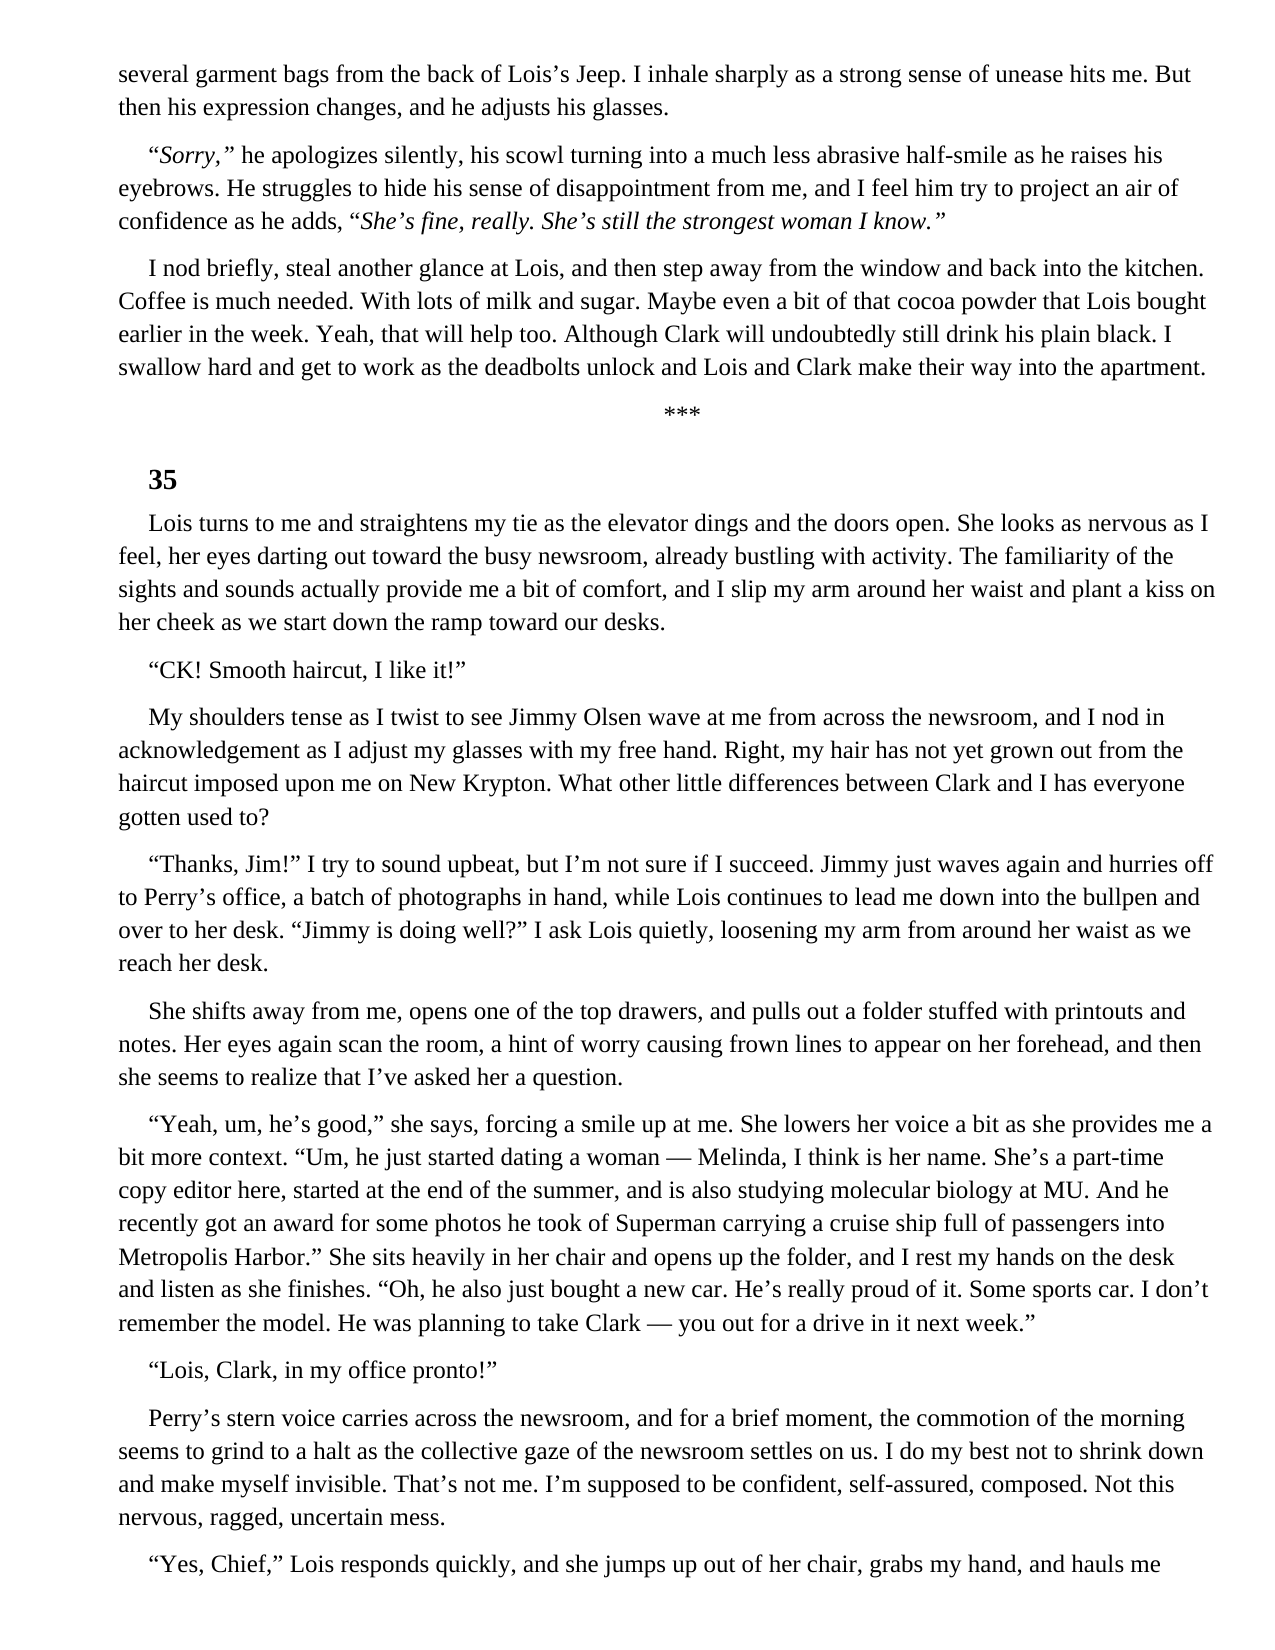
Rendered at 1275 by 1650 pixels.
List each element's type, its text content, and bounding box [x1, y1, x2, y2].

text I nod briefly, steal another glance at Lois, and then step away from the window and back into the kitchen. Coffee is much needed. With lots of milk and sugar. Maybe even a bit of that cocoa powder that Lois bought earlier in the week. Yeah, that will help too. Although Clark will undoubtedly still drink his plain black. I swallow hard and get to work as the deadbolts unlock and Lois and Clark make their way into the apartment. [118, 253, 1216, 381]
subtitle 35 [118, 462, 1216, 496]
text Lois turns to me and straightens my tie as the elevator dings and the doors open. She looks as nervous as I feel, her eyes darting out toward the busy newsroom, already bustling with activity. The familiarity of the sights and sounds actually provide me a bit of comfort, and I slip my arm around her waist and plant a kiss on her cheek as we start down the ramp toward our desks. [118, 508, 1216, 636]
text “Yes, Chief,” Lois responds quickly, and she jumps up out of her chair, grabs my hand, and hauls me [118, 1549, 1216, 1578]
text “Lois, Clark, in my office pronto!” [118, 1355, 1216, 1384]
text My shoulders tense as I twist to see Jimmy Olsen wave at me from across the newsroom, and I nod in acknowledgement as I adjust my glasses with my free hand. Right, my hair has not yet grown out from the haircut imposed upon me on New Krypton. What other little differences between Clark and I has everyone gotten used to? [118, 702, 1216, 830]
text “CK! Smooth haircut, I like it!” [118, 655, 1216, 684]
text several garment bags from the back of Lois’s Jeep. I inhale sharply as a strong sense of unease hits me. But then his expression changes, and he adjusts his glasses. [118, 59, 1216, 121]
text *** [118, 400, 1216, 429]
text Perry’s stern voice carries across the newsroom, and for a brief moment, the commotion of the morning seems to grind to a halt as the collective gaze of the newsroom settles on us. I do my best not to shrink down and make myself invisible. That’s not me. I’m supposed to be confident, self-assured, composed. Not this nervous, ragged, uncertain mess. [118, 1403, 1216, 1531]
text “Yeah, um, he’s good,” she says, forcing a smile up at me. She lowers her voice a bit as she provides me a bit more context. “Um, he just started dating a woman — Melinda, I think is her name. She’s a part-time copy editor here, started at the end of the summer, and is also studying molecular biology at MU. And he recently got an award for some photos he took of Superman carrying a cruise ship full of passengers into Metropolis Harbor.” She sits heavily in her chair and opens up the folder, and I rest my hands on the desk and listen as she finishes. “Oh, he also just bought a new car. He’s really proud of it. Some sports car. I don’t remember the model. He was planning to take Clark — you out for a drive in it next week.” [118, 1109, 1216, 1336]
text She shifts away from me, opens one of the top drawers, and pulls out a folder stuffed with printouts and notes. Her eyes again scan the room, a hint of worry causing frown lines to appear on her forehead, and then she seems to realize that I’ve asked her a question. [118, 996, 1216, 1091]
text “Thanks, Jim!” I try to sound upbeat, but I’m not sure if I succeed. Jimmy just waves again and hurries off to Perry’s office, a batch of photographs in hand, while Lois continues to lead me down into the bullpen and over to her desk. “Jimmy is doing well?” I ask Lois quietly, loosening my arm from around her waist as we reach her desk. [118, 849, 1216, 977]
text “Sorry,” he apologizes silently, his scowl turning into a much less abrasive half-smile as he raises his eyebrows. He struggles to hide his sense of disappointment from me, and I feel him try to project an air of confidence as he adds, “She’s fine, really. She’s still the strongest woman I know.” [118, 140, 1216, 234]
